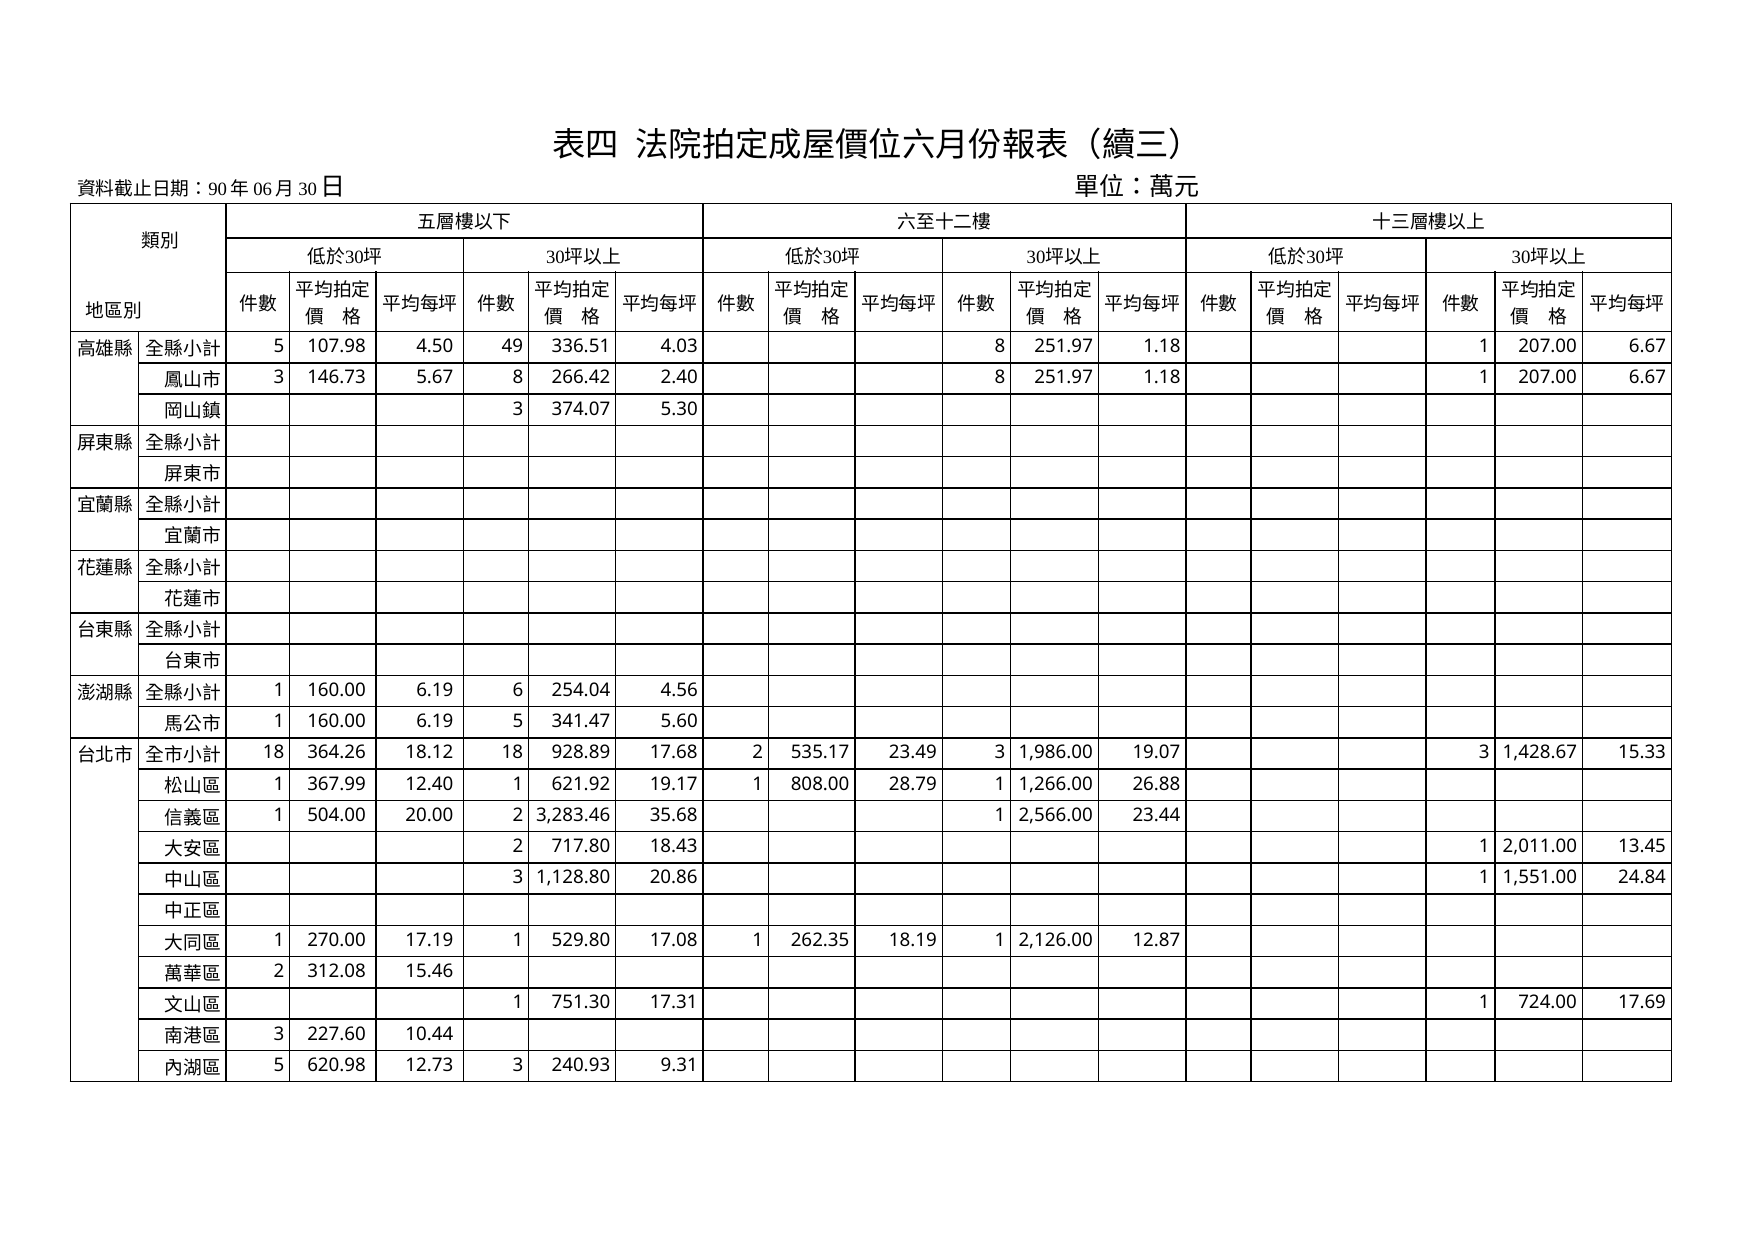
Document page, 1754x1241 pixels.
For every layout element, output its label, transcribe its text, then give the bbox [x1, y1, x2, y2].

table_cell [1339, 926, 1425, 956]
table_cell [529, 520, 615, 549]
table_cell [1339, 614, 1425, 643]
table_cell 18.43 [616, 832, 702, 862]
table_cell [290, 520, 375, 549]
table_cell [704, 332, 768, 362]
table_cell 低於30坪 [704, 239, 942, 271]
table_cell [1496, 1020, 1582, 1049]
table_cell 全縣小計 [139, 551, 225, 581]
table_cell [1011, 551, 1098, 581]
table_cell [377, 551, 463, 581]
table_cell [1496, 1051, 1582, 1081]
table_cell 1 [1427, 364, 1494, 393]
table_cell [1099, 957, 1185, 987]
table_header 五層樓以下 [227, 204, 702, 237]
table_cell [769, 864, 854, 893]
table_cell [1339, 676, 1425, 706]
table_cell [769, 957, 854, 987]
table_cell 件數 [1427, 273, 1494, 331]
table_cell [943, 645, 1010, 674]
table_cell 信義區 [139, 801, 225, 831]
table_cell 1 [943, 801, 1010, 831]
table_cell [856, 614, 942, 643]
table_cell [1187, 582, 1250, 612]
table_cell [377, 832, 463, 862]
table_cell [227, 582, 289, 612]
table_cell 5.60 [616, 707, 702, 737]
table_cell [1011, 989, 1098, 1018]
table_cell [227, 551, 289, 581]
table_cell 18 [227, 739, 289, 768]
table_cell [704, 489, 768, 518]
table_cell 平均拍定價 格 [290, 273, 375, 331]
table_cell [1496, 707, 1582, 737]
text 資料截止日期：90年06月30日 單位：萬元 [77, 166, 1677, 203]
table_cell [377, 582, 463, 612]
table_cell 1.18 [1099, 364, 1185, 393]
table_cell [71, 518, 138, 549]
table_cell [1339, 1051, 1425, 1081]
table_cell 18 [464, 739, 528, 768]
table_cell [1252, 551, 1338, 581]
table_cell 160.00 [290, 707, 375, 737]
table_cell 26.88 [1099, 770, 1185, 799]
table_cell [704, 1020, 768, 1049]
table_cell [1583, 707, 1671, 737]
table_cell 1 [227, 676, 289, 706]
table_cell [704, 551, 768, 581]
table_cell [290, 864, 375, 893]
table_cell 平均每坪 [1339, 273, 1425, 331]
table_cell 207.00 [1496, 332, 1582, 362]
table_cell [290, 832, 375, 862]
table_cell [1427, 1020, 1494, 1049]
table_cell [1099, 989, 1185, 1018]
table_cell [616, 645, 702, 674]
table_cell [529, 895, 615, 924]
table_cell 374.07 [529, 395, 615, 424]
table_cell [704, 614, 768, 643]
table_cell [1099, 614, 1185, 643]
table_cell 台東市 [139, 645, 225, 674]
table_cell [769, 614, 854, 643]
table_cell [704, 895, 768, 924]
table_cell [769, 582, 854, 612]
table_cell [1187, 457, 1250, 487]
table_cell [856, 520, 942, 549]
table_cell [1496, 614, 1582, 643]
table_cell [1011, 489, 1098, 518]
table_cell [1252, 957, 1338, 987]
table_cell [1252, 676, 1338, 706]
table_cell [377, 895, 463, 924]
table_cell [1496, 520, 1582, 549]
table_cell [1496, 489, 1582, 518]
table_cell [529, 489, 615, 518]
table_cell [71, 956, 138, 987]
table_cell 9.31 [616, 1051, 702, 1081]
table_cell 262.35 [769, 926, 854, 956]
table_cell 5.67 [377, 364, 463, 393]
table_cell [1427, 801, 1494, 831]
table_cell 平均每坪 [1583, 273, 1671, 331]
table_cell [769, 832, 854, 862]
table_cell 4.56 [616, 676, 702, 706]
table_cell [1252, 582, 1338, 612]
table_cell 227.60 [290, 1020, 375, 1049]
table_cell [1011, 645, 1098, 674]
table_cell [227, 520, 289, 549]
table_cell [1011, 520, 1098, 549]
table_cell [1252, 332, 1338, 362]
table_cell [1496, 426, 1582, 456]
table_cell [1011, 895, 1098, 924]
table_cell [1427, 676, 1494, 706]
table_cell 1,128.80 [529, 864, 615, 893]
table_cell [1011, 676, 1098, 706]
table_cell 12.40 [377, 770, 463, 799]
table_cell [616, 582, 702, 612]
table_cell 2.40 [616, 364, 702, 393]
table_cell 160.00 [290, 676, 375, 706]
table_cell 751.30 [529, 989, 615, 1018]
table_cell 1 [227, 801, 289, 831]
table_cell [1187, 895, 1250, 924]
table_cell 高雄縣 [71, 332, 138, 362]
table_cell [943, 1020, 1010, 1049]
table_cell [1339, 551, 1425, 581]
table_cell [1339, 832, 1425, 862]
table_cell 1 [704, 926, 768, 956]
table_cell [1583, 957, 1671, 987]
table_cell [943, 676, 1010, 706]
table_cell 1 [464, 926, 528, 956]
table_cell 內湖區 [139, 1051, 225, 1081]
table_cell [464, 1020, 528, 1049]
table_cell 件數 [1187, 273, 1250, 331]
table_cell [71, 643, 138, 674]
table_cell [616, 614, 702, 643]
table_cell [227, 832, 289, 862]
table_cell 花蓮縣 [71, 551, 138, 581]
table_cell [290, 614, 375, 643]
table_cell [1496, 645, 1582, 674]
table_cell [464, 645, 528, 674]
table_cell 251.97 [1011, 332, 1098, 362]
table_cell [227, 426, 289, 456]
table_cell 312.08 [290, 957, 375, 987]
table_cell 12.87 [1099, 926, 1185, 956]
table_cell [856, 332, 942, 362]
table_cell 大同區 [139, 926, 225, 956]
table_cell [1339, 395, 1425, 424]
table_cell [943, 520, 1010, 549]
table_cell [769, 489, 854, 518]
table_cell [943, 1051, 1010, 1081]
table_cell 3 [943, 739, 1010, 768]
table_cell [856, 801, 942, 831]
table_cell [1187, 332, 1250, 362]
table_cell [1427, 645, 1494, 674]
table_cell [943, 895, 1010, 924]
table_cell 澎湖縣 [71, 676, 138, 706]
table_cell [227, 614, 289, 643]
table_cell [704, 676, 768, 706]
table_cell 全縣小計 [139, 332, 225, 362]
table_cell 17.69 [1583, 989, 1671, 1018]
table_cell [943, 551, 1010, 581]
table_cell 270.00 [290, 926, 375, 956]
table_cell [1339, 645, 1425, 674]
table_cell [1252, 926, 1338, 956]
table_cell [1583, 457, 1671, 487]
table_cell [1339, 520, 1425, 549]
table_cell [1187, 676, 1250, 706]
table_cell [1187, 739, 1250, 768]
table_cell [769, 426, 854, 456]
table_cell 1 [464, 989, 528, 1018]
table_cell [71, 362, 138, 393]
table_cell [704, 395, 768, 424]
table_cell [1427, 770, 1494, 799]
table_cell [1252, 770, 1338, 799]
table_cell [1427, 395, 1494, 424]
table_cell 5 [464, 707, 528, 737]
table_cell 535.17 [769, 739, 854, 768]
table_cell [1496, 801, 1582, 831]
table_cell [1187, 614, 1250, 643]
table_cell [856, 489, 942, 518]
table_cell [856, 457, 942, 487]
table_cell [1496, 676, 1582, 706]
table_cell [1339, 770, 1425, 799]
table_cell [1252, 364, 1338, 393]
table_cell 13.45 [1583, 832, 1671, 862]
table_cell [529, 582, 615, 612]
table_cell [856, 1020, 942, 1049]
table_cell [704, 957, 768, 987]
table_cell 1 [227, 707, 289, 737]
table_cell 3 [464, 1051, 528, 1081]
table_cell 35.68 [616, 801, 702, 831]
table_cell 8 [943, 332, 1010, 362]
table_cell 鳳山市 [139, 364, 225, 393]
table_cell 23.44 [1099, 801, 1185, 831]
table_header 類別 地區別 [71, 204, 225, 331]
table_cell 平均拍定價 格 [529, 273, 615, 331]
table_cell [227, 457, 289, 487]
table_cell [1583, 1051, 1671, 1081]
table_cell [464, 957, 528, 987]
table_cell [1099, 426, 1185, 456]
table_cell 341.47 [529, 707, 615, 737]
table_cell [1427, 707, 1494, 737]
table_cell 南港區 [139, 1020, 225, 1049]
table_cell [1427, 926, 1494, 956]
table_cell [616, 1020, 702, 1049]
table_cell [769, 520, 854, 549]
table_cell [377, 426, 463, 456]
table_cell [704, 582, 768, 612]
table_cell [1496, 395, 1582, 424]
table_cell [529, 614, 615, 643]
table_cell [464, 457, 528, 487]
table_cell [769, 332, 854, 362]
table_cell [1187, 489, 1250, 518]
table_cell [71, 800, 138, 831]
table_cell [377, 520, 463, 549]
table_cell [1339, 989, 1425, 1018]
table_cell 屏東縣 [71, 426, 138, 456]
table_cell [1583, 801, 1671, 831]
table_cell 平均每坪 [856, 273, 942, 331]
table_cell 1,428.67 [1496, 739, 1582, 768]
table_cell 全縣小計 [139, 676, 225, 706]
table_cell 1 [1427, 832, 1494, 862]
table_cell [1252, 645, 1338, 674]
table_cell [856, 989, 942, 1018]
table_cell 岡山鎮 [139, 395, 225, 424]
table_cell [943, 832, 1010, 862]
table_cell 17.19 [377, 926, 463, 956]
table_cell 620.98 [290, 1051, 375, 1081]
table_cell [856, 582, 942, 612]
table_cell 12.73 [377, 1051, 463, 1081]
table_cell 6.67 [1583, 332, 1671, 362]
table_cell [943, 707, 1010, 737]
table_cell [1099, 520, 1185, 549]
table_cell [1583, 582, 1671, 612]
table_cell 1 [943, 770, 1010, 799]
table_cell [856, 551, 942, 581]
table_cell [1011, 457, 1098, 487]
table_cell 3 [464, 395, 528, 424]
table_cell 1,266.00 [1011, 770, 1098, 799]
table_cell [1427, 520, 1494, 549]
table_cell [1339, 489, 1425, 518]
table_cell [1187, 801, 1250, 831]
table_cell [377, 457, 463, 487]
table_cell 件數 [464, 273, 528, 331]
table_cell [856, 364, 942, 393]
table_cell 平均拍定價 格 [1011, 273, 1098, 331]
table_cell 15.33 [1583, 739, 1671, 768]
table_cell [1583, 926, 1671, 956]
table_cell [1252, 520, 1338, 549]
table_cell [1011, 614, 1098, 643]
table_cell 4.50 [377, 332, 463, 362]
table_cell 低於30坪 [227, 239, 463, 271]
table_cell [71, 987, 138, 1018]
table_cell 15.46 [377, 957, 463, 987]
table_cell [1339, 1020, 1425, 1049]
table_cell [1583, 489, 1671, 518]
table_cell 平均拍定價 格 [769, 273, 854, 331]
table_cell [943, 426, 1010, 456]
table_cell [71, 862, 138, 893]
table_cell [71, 831, 138, 862]
table_cell [71, 1018, 138, 1049]
table_cell 平均每坪 [377, 273, 463, 331]
table_cell [1583, 895, 1671, 924]
table_cell [1427, 895, 1494, 924]
table_cell [1252, 1051, 1338, 1081]
table_cell [1252, 832, 1338, 862]
table_cell 808.00 [769, 770, 854, 799]
table_cell [769, 1020, 854, 1049]
table_cell [1339, 707, 1425, 737]
table_cell [1187, 832, 1250, 862]
table_cell [1011, 426, 1098, 456]
table_cell 1 [227, 770, 289, 799]
table_cell [1496, 926, 1582, 956]
table_cell 2 [464, 801, 528, 831]
table_cell [1427, 426, 1494, 456]
table_cell [769, 895, 854, 924]
table_cell [1339, 801, 1425, 831]
table_cell [616, 426, 702, 456]
table_cell 宜蘭縣 [71, 489, 138, 518]
table_cell [1252, 864, 1338, 893]
table_cell [943, 989, 1010, 1018]
table_cell [1099, 457, 1185, 487]
table_cell [704, 832, 768, 862]
table_cell 17.31 [616, 989, 702, 1018]
table_cell 全縣小計 [139, 426, 225, 456]
table_cell [1339, 364, 1425, 393]
table_cell [227, 489, 289, 518]
table_cell [1011, 582, 1098, 612]
table_cell 1.18 [1099, 332, 1185, 362]
table_cell [1011, 395, 1098, 424]
table_cell 3 [227, 1020, 289, 1049]
table_cell [1099, 645, 1185, 674]
table_cell 平均每坪 [1099, 273, 1185, 331]
table_cell 2 [464, 832, 528, 862]
table_cell [1187, 1051, 1250, 1081]
table_cell 中正區 [139, 895, 225, 924]
table_cell 20.86 [616, 864, 702, 893]
table_cell [290, 395, 375, 424]
table_cell [856, 1051, 942, 1081]
table_cell [377, 395, 463, 424]
table_cell [1583, 426, 1671, 456]
table_cell [1099, 582, 1185, 612]
table_cell 18.12 [377, 739, 463, 768]
table_cell [616, 895, 702, 924]
table_cell 低於30坪 [1187, 239, 1425, 271]
table_cell [704, 707, 768, 737]
table_cell [769, 457, 854, 487]
table_cell [1011, 832, 1098, 862]
table_cell [529, 426, 615, 456]
table_cell [1583, 676, 1671, 706]
table_cell [1496, 770, 1582, 799]
table_cell [856, 676, 942, 706]
table_cell 8 [943, 364, 1010, 393]
table_cell 中山區 [139, 864, 225, 893]
table_cell [769, 364, 854, 393]
table_cell [943, 395, 1010, 424]
table_cell 364.26 [290, 739, 375, 768]
table_cell 3,283.46 [529, 801, 615, 831]
table_cell [1011, 1051, 1098, 1081]
table_cell [1099, 1051, 1185, 1081]
table_cell [1496, 895, 1582, 924]
table_header 六至十二樓 [704, 204, 1185, 237]
table_cell [1496, 551, 1582, 581]
table_cell [856, 645, 942, 674]
table_cell [529, 457, 615, 487]
table_cell 717.80 [529, 832, 615, 862]
table_cell [1583, 645, 1671, 674]
table_cell [71, 456, 138, 487]
table_cell [1011, 957, 1098, 987]
table_cell [704, 520, 768, 549]
table_cell [290, 457, 375, 487]
table_cell 30坪以上 [464, 239, 702, 271]
table_cell [290, 551, 375, 581]
table_cell [1496, 457, 1582, 487]
table_cell [71, 768, 138, 799]
table_cell [1339, 957, 1425, 987]
table_cell [704, 364, 768, 393]
table_cell [227, 645, 289, 674]
table_cell 24.84 [1583, 864, 1671, 893]
table_cell 207.00 [1496, 364, 1582, 393]
table_cell [856, 957, 942, 987]
table_cell 621.92 [529, 770, 615, 799]
table_cell 文山區 [139, 989, 225, 1018]
table_cell [1339, 864, 1425, 893]
table_cell [377, 864, 463, 893]
table_cell [1252, 801, 1338, 831]
table_cell 10.44 [377, 1020, 463, 1049]
table_cell 花蓮市 [139, 582, 225, 612]
table_cell 2,566.00 [1011, 801, 1098, 831]
table_cell [769, 707, 854, 737]
table_cell [377, 489, 463, 518]
table_cell 49 [464, 332, 528, 362]
table_cell [769, 1051, 854, 1081]
table_cell 240.93 [529, 1051, 615, 1081]
table_cell [704, 801, 768, 831]
table_cell [1427, 614, 1494, 643]
table_cell [856, 832, 942, 862]
text 表四 法院拍定成屋價位六月份報表（續三） [77, 118, 1677, 166]
table_cell [377, 614, 463, 643]
table_cell 28.79 [856, 770, 942, 799]
table_cell 平均拍定價 格 [1496, 273, 1582, 331]
table_cell [943, 614, 1010, 643]
table_cell 1 [704, 770, 768, 799]
table_cell [1099, 489, 1185, 518]
table_cell [616, 457, 702, 487]
table_cell 504.00 [290, 801, 375, 831]
table_cell [1187, 989, 1250, 1018]
table_cell [1187, 770, 1250, 799]
table_cell 30坪以上 [1427, 239, 1671, 271]
table_cell 件數 [227, 273, 289, 331]
table_cell 1 [943, 926, 1010, 956]
table_cell 107.98 [290, 332, 375, 362]
table_cell [1427, 457, 1494, 487]
table_cell 馬公市 [139, 707, 225, 737]
table_cell [856, 395, 942, 424]
table_cell [227, 864, 289, 893]
table_cell [1252, 895, 1338, 924]
table_cell 6 [464, 676, 528, 706]
table_cell [377, 989, 463, 1018]
table_cell 928.89 [529, 739, 615, 768]
table_cell [227, 895, 289, 924]
table_cell [71, 1050, 138, 1081]
table_cell 2 [704, 739, 768, 768]
table_cell [1496, 582, 1582, 612]
table_cell 20.00 [377, 801, 463, 831]
table_cell [1496, 957, 1582, 987]
table_cell [227, 395, 289, 424]
table_cell [1187, 551, 1250, 581]
table_cell [71, 393, 138, 424]
table_cell [1339, 739, 1425, 768]
table_cell [1187, 1020, 1250, 1049]
table_cell [769, 551, 854, 581]
table_cell 1,551.00 [1496, 864, 1582, 893]
table_cell [71, 581, 138, 612]
table_cell [1187, 520, 1250, 549]
table_cell [1252, 614, 1338, 643]
table_cell [943, 582, 1010, 612]
table_cell [943, 457, 1010, 487]
table_cell [704, 1051, 768, 1081]
table_cell [464, 520, 528, 549]
table_cell [71, 893, 138, 924]
table_cell 件數 [943, 273, 1010, 331]
table_cell 1 [1427, 332, 1494, 362]
table_cell 6.19 [377, 707, 463, 737]
table_cell [1339, 426, 1425, 456]
table_cell [943, 957, 1010, 987]
table_cell [71, 925, 138, 956]
table_cell [1252, 457, 1338, 487]
table_cell 1 [464, 770, 528, 799]
table_cell [704, 426, 768, 456]
table_cell [1339, 332, 1425, 362]
table_cell [377, 645, 463, 674]
table_cell 台東縣 [71, 614, 138, 643]
table_cell 件數 [704, 273, 768, 331]
table_cell [1339, 895, 1425, 924]
table_cell 18.19 [856, 926, 942, 956]
table_cell 30坪以上 [943, 239, 1185, 271]
table_cell [1099, 707, 1185, 737]
table_cell 17.68 [616, 739, 702, 768]
table_cell 1 [227, 926, 289, 956]
table_cell [1427, 582, 1494, 612]
table_cell [856, 895, 942, 924]
table_cell [856, 864, 942, 893]
table_cell 5 [227, 1051, 289, 1081]
table_cell [1187, 864, 1250, 893]
table_cell 3 [1427, 739, 1494, 768]
table_cell [1583, 614, 1671, 643]
table_cell 4.03 [616, 332, 702, 362]
table_cell 2 [227, 957, 289, 987]
table_cell [1583, 1020, 1671, 1049]
table_cell [1252, 426, 1338, 456]
table_cell [616, 957, 702, 987]
table_cell [769, 801, 854, 831]
table_cell [1099, 551, 1185, 581]
table_cell [1339, 457, 1425, 487]
table_cell [1099, 864, 1185, 893]
table_cell 全縣小計 [139, 614, 225, 643]
table_cell [1099, 832, 1185, 862]
table_cell 5 [227, 332, 289, 362]
table_cell [529, 957, 615, 987]
table_cell [769, 395, 854, 424]
table_cell [769, 989, 854, 1018]
table_cell [1252, 1020, 1338, 1049]
table_cell [1583, 395, 1671, 424]
table_cell [1427, 957, 1494, 987]
table_cell 平均每坪 [616, 273, 702, 331]
table_cell 336.51 [529, 332, 615, 362]
table_cell [1427, 489, 1494, 518]
table_cell [616, 551, 702, 581]
table_cell [1187, 395, 1250, 424]
table_cell 8 [464, 364, 528, 393]
table_cell [1011, 864, 1098, 893]
table_cell 254.04 [529, 676, 615, 706]
table_cell [943, 489, 1010, 518]
table_cell [529, 1020, 615, 1049]
table_cell 全市小計 [139, 739, 225, 768]
table_cell 146.73 [290, 364, 375, 393]
table_cell 251.97 [1011, 364, 1098, 393]
table_cell [290, 582, 375, 612]
table_cell [1011, 707, 1098, 737]
table_cell 1 [1427, 989, 1494, 1018]
table_cell 3 [464, 864, 528, 893]
table_cell 17.08 [616, 926, 702, 956]
table_cell [1252, 395, 1338, 424]
table_cell [1252, 707, 1338, 737]
table_cell 1,986.00 [1011, 739, 1098, 768]
table_cell 2,126.00 [1011, 926, 1098, 956]
table_cell [1099, 395, 1185, 424]
table_cell 19.07 [1099, 739, 1185, 768]
table_cell [1252, 489, 1338, 518]
table_cell [290, 426, 375, 456]
table_cell [464, 551, 528, 581]
table_cell 23.49 [856, 739, 942, 768]
table_cell [464, 895, 528, 924]
table_cell [1427, 551, 1494, 581]
table_cell 266.42 [529, 364, 615, 393]
table_cell [1583, 770, 1671, 799]
table_cell [1099, 676, 1185, 706]
table_cell [1187, 645, 1250, 674]
table_cell 萬華區 [139, 957, 225, 987]
table_cell [1187, 957, 1250, 987]
table_cell [1583, 520, 1671, 549]
table_cell [704, 457, 768, 487]
table_cell [943, 864, 1010, 893]
table_cell [1252, 989, 1338, 1018]
table_cell [769, 645, 854, 674]
table_cell [1427, 1051, 1494, 1081]
table_cell 松山區 [139, 770, 225, 799]
table_cell 5.30 [616, 395, 702, 424]
table_cell [71, 706, 138, 737]
table_cell [769, 676, 854, 706]
table_cell [1187, 426, 1250, 456]
table_cell 台北市 [71, 739, 138, 768]
table_cell [704, 864, 768, 893]
table_cell [704, 645, 768, 674]
table_cell [1187, 926, 1250, 956]
table_cell [616, 520, 702, 549]
table_cell [1583, 551, 1671, 581]
table_cell [464, 582, 528, 612]
table_cell [616, 489, 702, 518]
table_cell 2,011.00 [1496, 832, 1582, 862]
table_cell [704, 989, 768, 1018]
table_cell [290, 895, 375, 924]
table_cell 367.99 [290, 770, 375, 799]
table_cell 6.19 [377, 676, 463, 706]
table_cell 3 [227, 364, 289, 393]
table_cell [1187, 707, 1250, 737]
table_cell [529, 551, 615, 581]
table_cell [1011, 1020, 1098, 1049]
table_cell [1187, 364, 1250, 393]
table_header 十三層樓以上 [1187, 204, 1671, 237]
table_cell 平均拍定價 格 [1252, 273, 1338, 331]
table_cell 6.67 [1583, 364, 1671, 393]
table_cell [290, 989, 375, 1018]
table_cell [856, 426, 942, 456]
table_cell 1 [1427, 864, 1494, 893]
table_cell [290, 645, 375, 674]
table_cell [1252, 739, 1338, 768]
table_cell [529, 645, 615, 674]
table_cell 529.80 [529, 926, 615, 956]
table_cell [227, 989, 289, 1018]
table_cell [464, 489, 528, 518]
table_cell 屏東市 [139, 457, 225, 487]
table_cell 宜蘭市 [139, 520, 225, 549]
table_cell [464, 614, 528, 643]
table_cell 724.00 [1496, 989, 1582, 1018]
table_cell [1099, 1020, 1185, 1049]
table_cell [464, 426, 528, 456]
table_cell [1099, 895, 1185, 924]
table_cell [1339, 582, 1425, 612]
table_cell 大安區 [139, 832, 225, 862]
table_cell [856, 707, 942, 737]
table_cell 19.17 [616, 770, 702, 799]
table_cell [290, 489, 375, 518]
table_cell 全縣小計 [139, 489, 225, 518]
